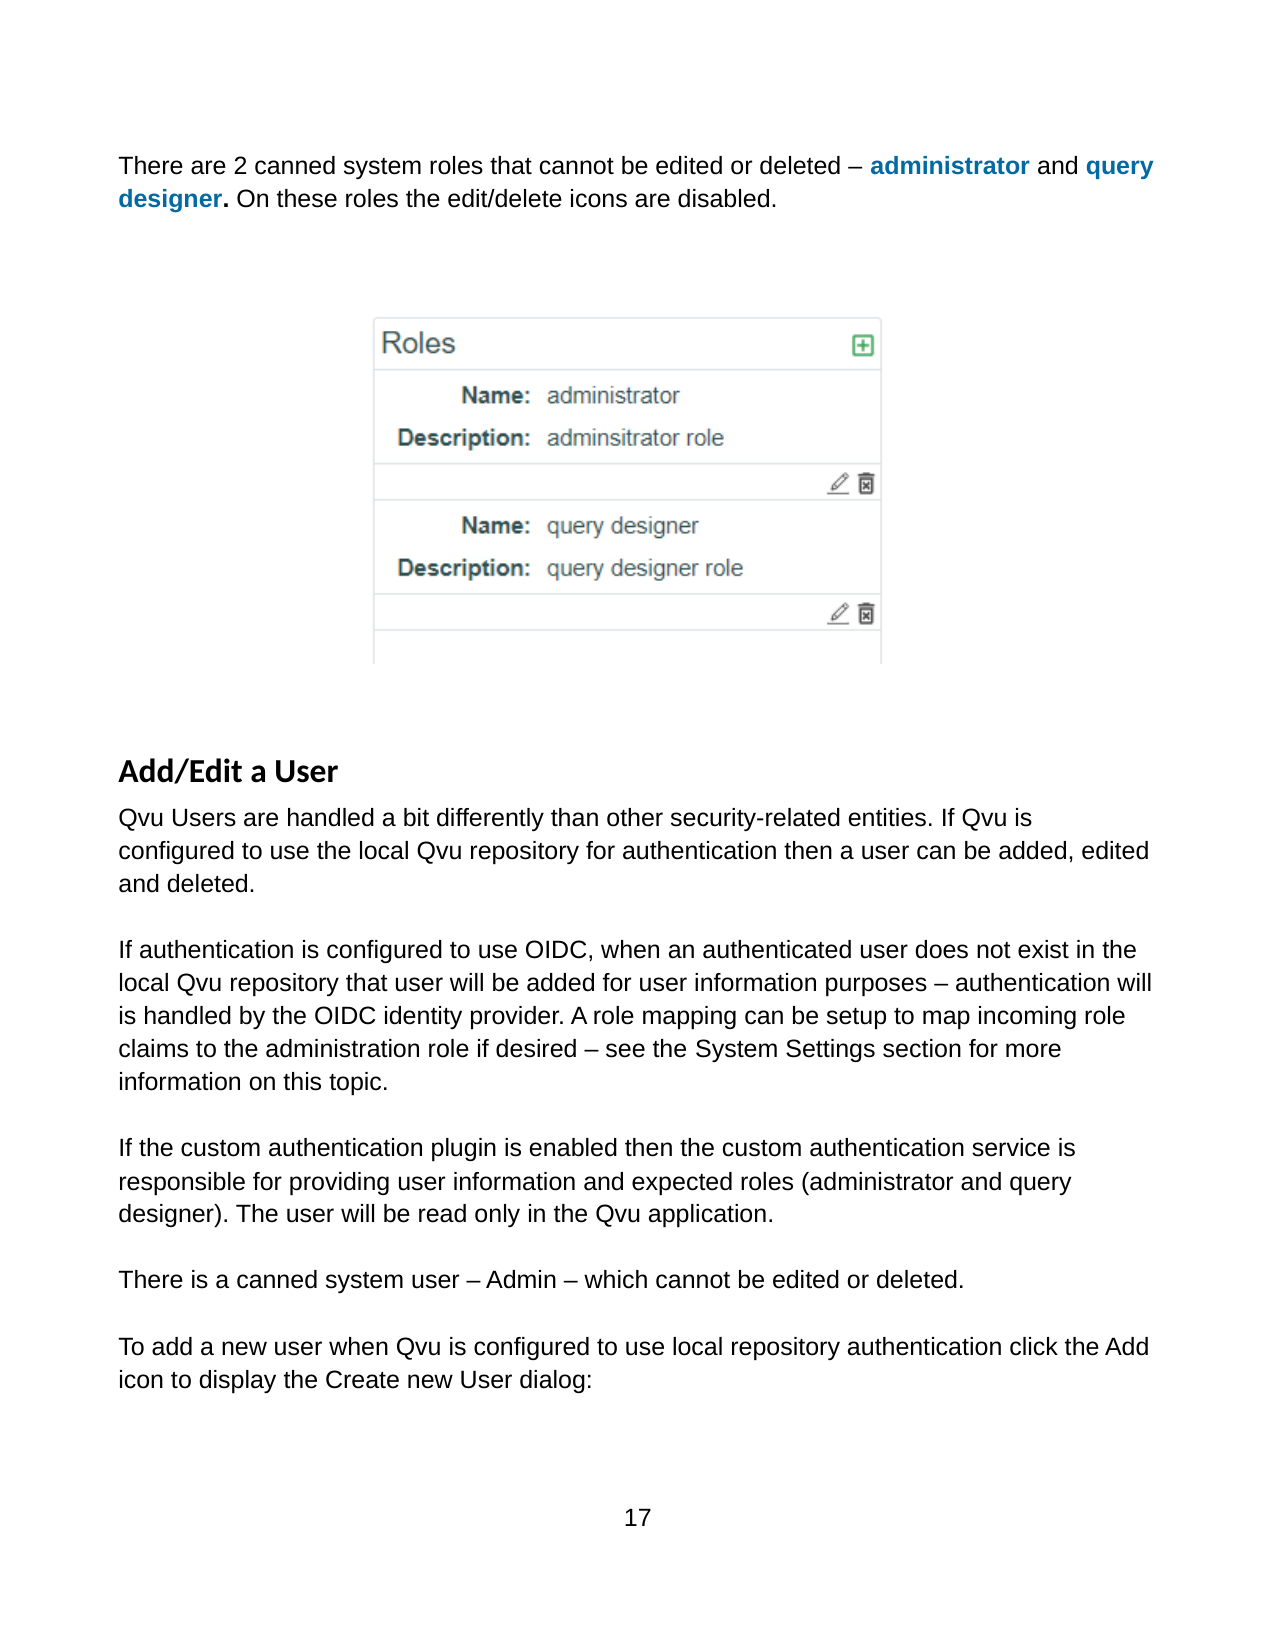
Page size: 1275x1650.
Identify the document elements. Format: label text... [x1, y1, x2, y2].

picture [367, 308, 890, 664]
text There is a canned system user – Admin – which cannot be edited or deleted. [118, 1266, 1157, 1294]
text To add a new user when Qvu is configured to use local repository authentication click the Add icon to display the Create new User dialog: [118, 1332, 1157, 1393]
text If the custom authentication plugin is enabled then the custom authentication service is responsible for providing user information and expected roles (administrator and query designer). The user will be read only in the Qvu application. [118, 1133, 1157, 1228]
text There are 2 canned system roles that cannot be edited or deleted – administrator and query designer. On these roles the edit/delete icons are disabled. [118, 151, 1157, 213]
text If authentication is configured to use OIDC, when an authenticated user does not exist in the local Qvu repository that user will be added for user information purposes – authentication will is handled by the OIDC identity provider. A role mapping can be setup to map incoming role claims to the administration role if desired – see the System Settings section for more information on this topic. [118, 935, 1157, 1096]
subtitle Add/Edit a User [118, 750, 1157, 791]
text Qvu Users are handled a bit differently than other security-related entities. If Qvu is configured to use the local Qvu repository for authentication then a user can be added, edited and deleted. [118, 803, 1157, 898]
